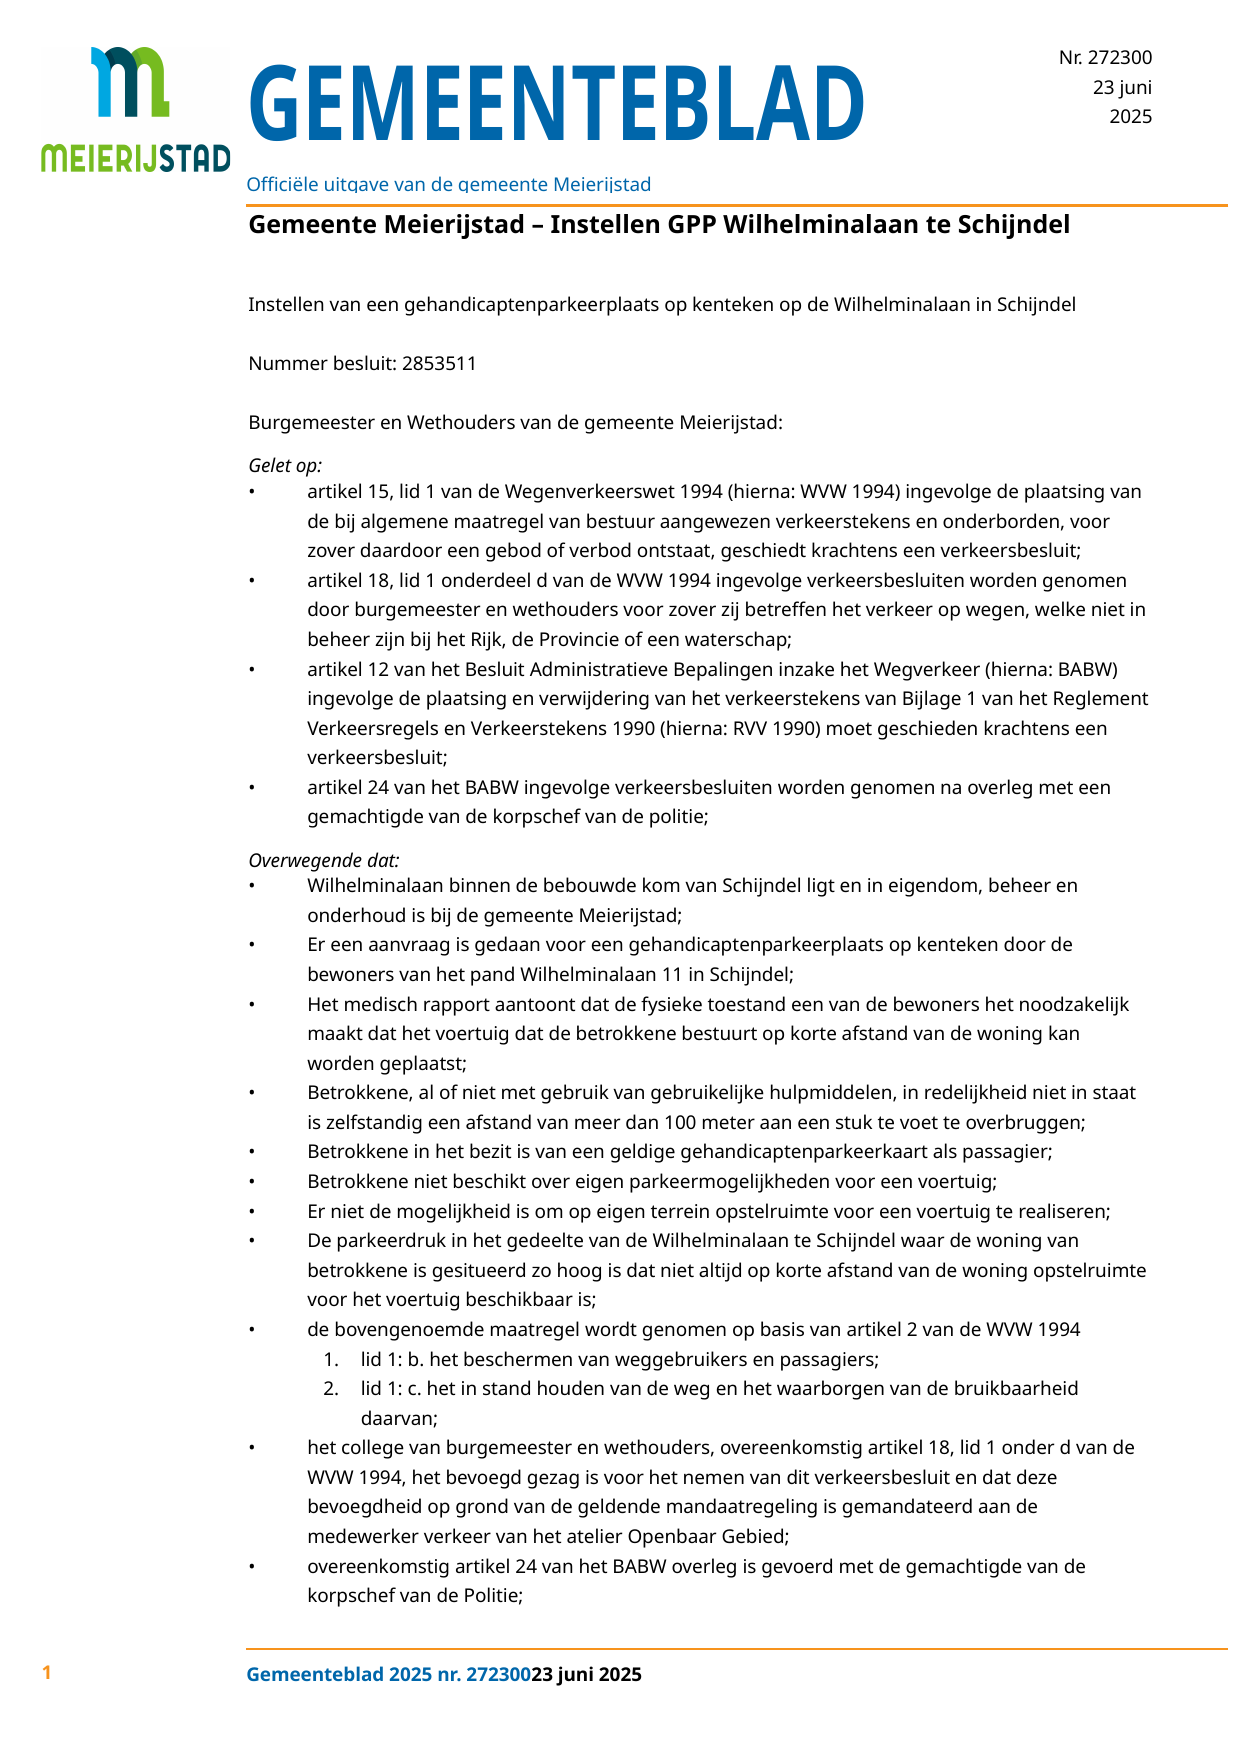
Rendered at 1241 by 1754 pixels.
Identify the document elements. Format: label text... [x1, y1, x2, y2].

list artikel 24 van het BABW ingevolge verkeersbesluiten worden genomen na overleg met een gemachtigde van de korpschef van de politie; [248, 774, 1152, 829]
text Gelet op: [248, 452, 1152, 478]
list De parkeerdruk in het gedeelte van de Wilhelminalaan te Schijndel waar de woning van betrokkene is gesitueerd zo hoog is dat niet altijd op korte afstand van de woning opstelruimte voor het voertuig beschikbaar is; [248, 1227, 1152, 1312]
list lid 1: c. het in stand houden van de weg en het waarborgen van de bruikbaarheid daarvan; [323, 1375, 1152, 1431]
text Nummer besluit: 2853511 [248, 350, 1152, 376]
text Overwegende dat: [248, 847, 1152, 872]
list Betrokkene niet beschikt over eigen parkeermogelijkheden voor een voertuig; [248, 1168, 1152, 1194]
list artikel 12 van het Besluit Administratieve Bepalingen inzake het Wegverkeer (hierna: BABW) ingevolge de plaatsing en verwijdering van het verkeerstekens van Bijlage 1 van het Reglement Verkeersregels en Verkeerstekens 1990 (hierna: RVV 1990) moet geschieden krachtens een verkeersbesluit; [248, 656, 1152, 770]
list Er een aanvraag is gedaan voor een gehandicaptenparkeerplaats op kenteken door de bewoners van het pand Wilhelminalaan 11 in Schijndel; [248, 932, 1152, 987]
list Betrokkene, al of niet met gebruik van gebruikelijke hulpmiddelen, in redelijkheid niet in staat is zelfstandig een afstand van meer dan 100 meter aan een stuk te voet te overbruggen; [248, 1079, 1152, 1135]
list Er niet de mogelijkheid is om op eigen terrein opstelruimte voor een voertuig te realiseren; [248, 1198, 1152, 1224]
picture [41, 47, 231, 172]
list artikel 15, lid 1 van de Wegenverkeerswet 1994 (hierna: WVW 1994) ingevolge de plaatsing van de bij algemene maatregel van bestuur aangewezen verkeerstekens en onderborden, voor zover daardoor een gebod of verbod ontstaat, geschiedt krachtens een verkeersbesluit; [248, 478, 1152, 563]
list de bovengenoemde maatregel wordt genomen op basis van artikel 2 van de WVW 1994 [248, 1316, 1152, 1342]
text Instellen van een gehandicaptenparkeerplaats op kenteken op de Wilhelminalaan in Schijndel [248, 291, 1152, 317]
text Burgemeester en Wethouders van de gemeente Meierijstad: [248, 409, 1152, 435]
list lid 1: b. het beschermen van weggebruikers en passagiers; [323, 1346, 1152, 1372]
list Betrokkene in het bezit is van een geldige gehandicaptenparkeerkaart als passagier; [248, 1139, 1152, 1164]
text Gemeente Meierijstad – Instellen GPP Wilhelminalaan te Schijndel [248, 207, 1152, 241]
list artikel 18, lid 1 onderdeel d van de WVW 1994 ingevolge verkeersbesluiten worden genomen door burgemeester en wethouders voor zover zij betreffen het verkeer op wegen, welke niet in beheer zijn bij het Rijk, de Provincie of een waterschap; [248, 567, 1152, 652]
list Het medisch rapport aantoont dat de fysieke toestand een van de bewoners het noodzakelijk maakt dat het voertuig dat de betrokkene bestuurt op korte afstand van de woning kan worden geplaatst; [248, 991, 1152, 1076]
list Wilhelminalaan binnen de bebouwde kom van Schijndel ligt en in eigendom, beheer en onderhoud is bij de gemeente Meierijstad; [248, 872, 1152, 928]
list het college van burgemeester en wethouders, overeenkomstig artikel 18, lid 1 onder d van de WVW 1994, het bevoegd gezag is voor het nemen van dit verkeersbesluit en dat deze bevoegdheid op grond van de geldende mandaatregeling is gemandateerd aan de medewerker verkeer van het atelier Openbaar Gebied; [248, 1434, 1152, 1549]
list overeenkomstig artikel 24 van het BABW overleg is gevoerd met de gemachtigde van de korpschef van de Politie; [248, 1553, 1152, 1608]
